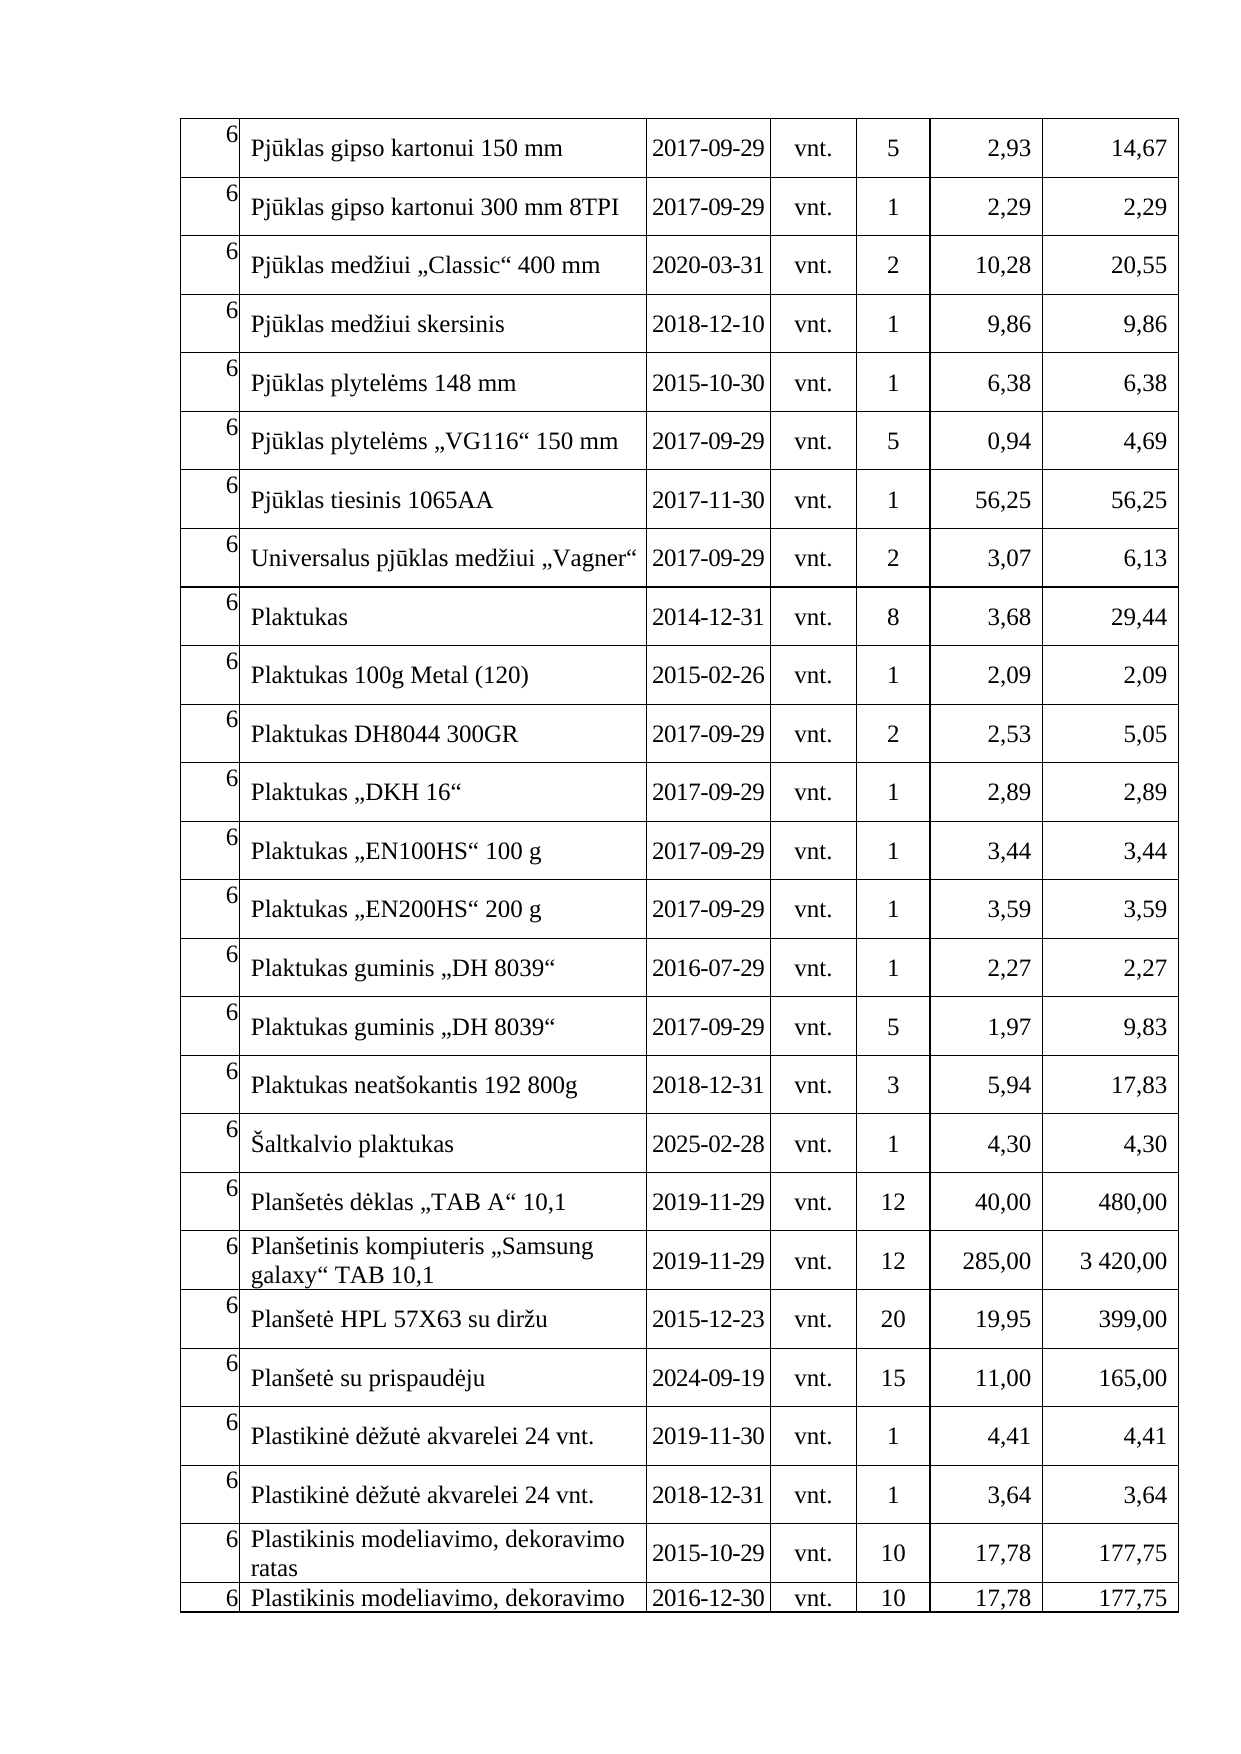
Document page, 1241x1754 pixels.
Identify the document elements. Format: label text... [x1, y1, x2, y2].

table_cell 2,09 [1043, 646, 1178, 703]
table_cell 2,27 [931, 939, 1042, 996]
table_cell 14,67 [1043, 119, 1178, 177]
table_cell vnt. [771, 1349, 856, 1406]
table_cell vnt. [771, 588, 856, 645]
table_cell vnt. [771, 1114, 856, 1172]
table_cell 17,78 [931, 1583, 1042, 1611]
table_cell vnt. [771, 1231, 856, 1289]
table_cell 40,00 [931, 1173, 1042, 1230]
table_cell 681. [181, 1466, 239, 1523]
table_cell 665. [181, 529, 239, 586]
table_cell Pjūklas gipso kartonui 300 mm 8TPI [240, 178, 646, 235]
table_cell 0,94 [931, 412, 1042, 469]
table_cell 399,00 [1043, 1290, 1178, 1347]
table_cell 662. [181, 353, 239, 411]
table_cell Pjūklas plytelėms „VG116“ 150 mm [240, 412, 646, 469]
table_cell vnt. [771, 470, 856, 528]
table_cell Planšetinis kompiuteris „Samsung galaxy“ TAB 10,1 [240, 1231, 646, 1289]
table_cell 2,93 [931, 119, 1042, 177]
table_cell Pjūklas medžiui „Classic“ 400 mm [240, 236, 646, 294]
table_cell Plaktukas neatšokantis 192 800g [240, 1056, 646, 1113]
table_cell 2017-09-29 [647, 763, 770, 821]
table_cell 2015-12-23 [647, 1290, 770, 1347]
table_cell 677. [181, 1231, 239, 1289]
table_cell Universalus pjūklas medžiui „Vagner“ [240, 529, 646, 586]
table_cell 1 [857, 822, 929, 879]
table_cell vnt. [771, 236, 856, 294]
table_cell Plaktukas [240, 588, 646, 645]
table_cell vnt. [771, 763, 856, 821]
table_cell 1,97 [931, 997, 1042, 1055]
table_cell 3,44 [1043, 822, 1178, 879]
table_cell 177,75 [1043, 1524, 1178, 1582]
table_cell vnt. [771, 353, 856, 411]
table_cell 2019-11-29 [647, 1231, 770, 1289]
table_cell Plaktukas DH8044 300GR [240, 705, 646, 762]
table_cell vnt. [771, 1583, 856, 1611]
table_cell vnt. [771, 822, 856, 879]
table_cell 2,09 [931, 646, 1042, 703]
table_cell 2016-12-30 [647, 1583, 770, 1611]
table_cell 5 [857, 997, 929, 1055]
table_cell vnt. [771, 1056, 856, 1113]
table_cell Planšetė HPL 57X63 su diržu [240, 1290, 646, 1347]
table_cell 3 [857, 1056, 929, 1113]
table_cell 10 [857, 1583, 929, 1611]
table_cell 2 [857, 705, 929, 762]
table_cell 675. [181, 1114, 239, 1172]
table_cell 680. [181, 1407, 239, 1464]
table_cell vnt. [771, 295, 856, 352]
table_cell Planšetė su prispaudėju [240, 1349, 646, 1406]
table_cell 1 [857, 1407, 929, 1464]
table_cell 1 [857, 880, 929, 938]
table_cell Planšetės dėklas „TAB A“ 10,1 [240, 1173, 646, 1230]
table_cell 2 [857, 236, 929, 294]
table_cell vnt. [771, 1407, 856, 1464]
table_cell vnt. [771, 939, 856, 996]
table_cell vnt. [771, 997, 856, 1055]
table_cell 9,86 [1043, 295, 1178, 352]
table_cell 165,00 [1043, 1349, 1178, 1406]
table_cell 4,41 [931, 1407, 1042, 1464]
table_cell 2,27 [1043, 939, 1178, 996]
table_cell 3,44 [931, 822, 1042, 879]
table_cell 2018-12-31 [647, 1056, 770, 1113]
table_cell Plastikinis modeliavimo, dekoravimo [240, 1583, 646, 1611]
table_cell Šaltkalvio plaktukas [240, 1114, 646, 1172]
table_cell 6,38 [931, 353, 1042, 411]
table_cell Pjūklas gipso kartonui 150 mm [240, 119, 646, 177]
table_cell 3,07 [931, 529, 1042, 586]
table_cell 2019-11-30 [647, 1407, 770, 1464]
table_cell 2014-12-31 [647, 588, 770, 645]
table_cell 1 [857, 763, 929, 821]
table_cell 678. [181, 1290, 239, 1347]
table_cell 667. [181, 646, 239, 703]
table_cell 9,86 [931, 295, 1042, 352]
table_cell 4,41 [1043, 1407, 1178, 1464]
table_cell vnt. [771, 119, 856, 177]
table_cell vnt. [771, 1466, 856, 1523]
table_cell 2,89 [931, 763, 1042, 821]
table_cell 3,68 [931, 588, 1042, 645]
table_cell 480,00 [1043, 1173, 1178, 1230]
table_cell 672. [181, 939, 239, 996]
table_cell 4,30 [931, 1114, 1042, 1172]
table_cell Plaktukas „EN200HS“ 200 g [240, 880, 646, 938]
table_cell 5,94 [931, 1056, 1042, 1113]
table_cell Plastikinė dėžutė akvarelei 24 vnt. [240, 1407, 646, 1464]
table_cell 56,25 [931, 470, 1042, 528]
table_cell 12 [857, 1173, 929, 1230]
table_cell 2024-09-19 [647, 1349, 770, 1406]
table_cell 1 [857, 470, 929, 528]
table_cell Plaktukas 100g Metal (120) [240, 646, 646, 703]
table_cell 682. [181, 1524, 239, 1582]
table_cell 5 [857, 412, 929, 469]
table_cell 663. [181, 412, 239, 469]
table_cell 3,59 [931, 880, 1042, 938]
table_cell 2016-07-29 [647, 939, 770, 996]
table_cell 2025-02-28 [647, 1114, 770, 1172]
table_cell 56,25 [1043, 470, 1178, 528]
table_cell 4,69 [1043, 412, 1178, 469]
table_cell 20,55 [1043, 236, 1178, 294]
table_cell 2017-11-30 [647, 470, 770, 528]
table_cell 17,78 [931, 1524, 1042, 1582]
table_cell Pjūklas plytelėms 148 mm [240, 353, 646, 411]
table_cell 2020-03-31 [647, 236, 770, 294]
table_cell 1 [857, 1466, 929, 1523]
table_cell 2017-09-29 [647, 880, 770, 938]
table_cell 2017-09-29 [647, 705, 770, 762]
table_cell 674. [181, 1056, 239, 1113]
table_cell vnt. [771, 1524, 856, 1582]
table_cell 12 [857, 1231, 929, 1289]
table_cell 2015-02-26 [647, 646, 770, 703]
table_cell 664. [181, 470, 239, 528]
table_cell vnt. [771, 529, 856, 586]
table_cell 2015-10-30 [647, 353, 770, 411]
table_cell 5,05 [1043, 705, 1178, 762]
table_cell 3,64 [931, 1466, 1042, 1523]
table_cell 666. [181, 588, 239, 645]
table_cell 2,89 [1043, 763, 1178, 821]
table_cell 660. [181, 236, 239, 294]
table_cell 19,95 [931, 1290, 1042, 1347]
table_cell 2017-09-29 [647, 997, 770, 1055]
table_cell 9,83 [1043, 997, 1178, 1055]
table_cell 17,83 [1043, 1056, 1178, 1113]
table_cell 670. [181, 822, 239, 879]
table_cell 2019-11-29 [647, 1173, 770, 1230]
table_cell 676. [181, 1173, 239, 1230]
table_cell vnt. [771, 1173, 856, 1230]
table_cell 2017-09-29 [647, 822, 770, 879]
table_cell 673. [181, 997, 239, 1055]
table_cell 679. [181, 1349, 239, 1406]
table_cell 2,29 [931, 178, 1042, 235]
table_cell 2017-09-29 [647, 412, 770, 469]
table_cell Plaktukas guminis „DH 8039“ [240, 939, 646, 996]
table_cell vnt. [771, 412, 856, 469]
table_cell 671. [181, 880, 239, 938]
table_cell 3,59 [1043, 880, 1178, 938]
table_cell 4,30 [1043, 1114, 1178, 1172]
table_cell 6 [181, 1583, 239, 1611]
table_cell 10 [857, 1524, 929, 1582]
table_cell 20 [857, 1290, 929, 1347]
table_cell Plaktukas guminis „DH 8039“ [240, 997, 646, 1055]
table_cell vnt. [771, 705, 856, 762]
table_cell 2017-09-29 [647, 529, 770, 586]
table_cell 3 420,00 [1043, 1231, 1178, 1289]
table_cell 1 [857, 939, 929, 996]
table_cell vnt. [771, 880, 856, 938]
table_cell 1 [857, 353, 929, 411]
table_cell 5 [857, 119, 929, 177]
table_cell 2017-09-29 [647, 119, 770, 177]
table_cell Plastikinis modeliavimo, dekoravimo ratas [240, 1524, 646, 1582]
table_cell Pjūklas medžiui skersinis [240, 295, 646, 352]
table_cell Plastikinė dėžutė akvarelei 24 vnt. [240, 1466, 646, 1523]
table_cell 10,28 [931, 236, 1042, 294]
table_cell 2,53 [931, 705, 1042, 762]
table_cell 2017-09-29 [647, 178, 770, 235]
table_cell 177,75 [1043, 1583, 1178, 1611]
table_cell 2 [857, 529, 929, 586]
table_cell 1 [857, 178, 929, 235]
table_cell 661. [181, 295, 239, 352]
table_cell 2,29 [1043, 178, 1178, 235]
table_cell 15 [857, 1349, 929, 1406]
table_cell 658. [181, 119, 239, 177]
table_cell Plaktukas „DKH 16“ [240, 763, 646, 821]
table_cell 6,13 [1043, 529, 1178, 586]
table_cell vnt. [771, 1290, 856, 1347]
table_cell 6,38 [1043, 353, 1178, 411]
table_cell 3,64 [1043, 1466, 1178, 1523]
table_cell 659. [181, 178, 239, 235]
table_cell Plaktukas „EN100HS“ 100 g [240, 822, 646, 879]
table_cell 1 [857, 295, 929, 352]
table_cell 669. [181, 763, 239, 821]
table_cell 2018-12-31 [647, 1466, 770, 1523]
table_cell 668. [181, 705, 239, 762]
table_cell 11,00 [931, 1349, 1042, 1406]
table_cell 29,44 [1043, 588, 1178, 645]
table_cell 8 [857, 588, 929, 645]
table_cell vnt. [771, 646, 856, 703]
table_cell Pjūklas tiesinis 1065AA [240, 470, 646, 528]
table_cell 285,00 [931, 1231, 1042, 1289]
table_cell 1 [857, 1114, 929, 1172]
table_cell 2015-10-29 [647, 1524, 770, 1582]
table_cell vnt. [771, 178, 856, 235]
table_cell 1 [857, 646, 929, 703]
table_cell 2018-12-10 [647, 295, 770, 352]
